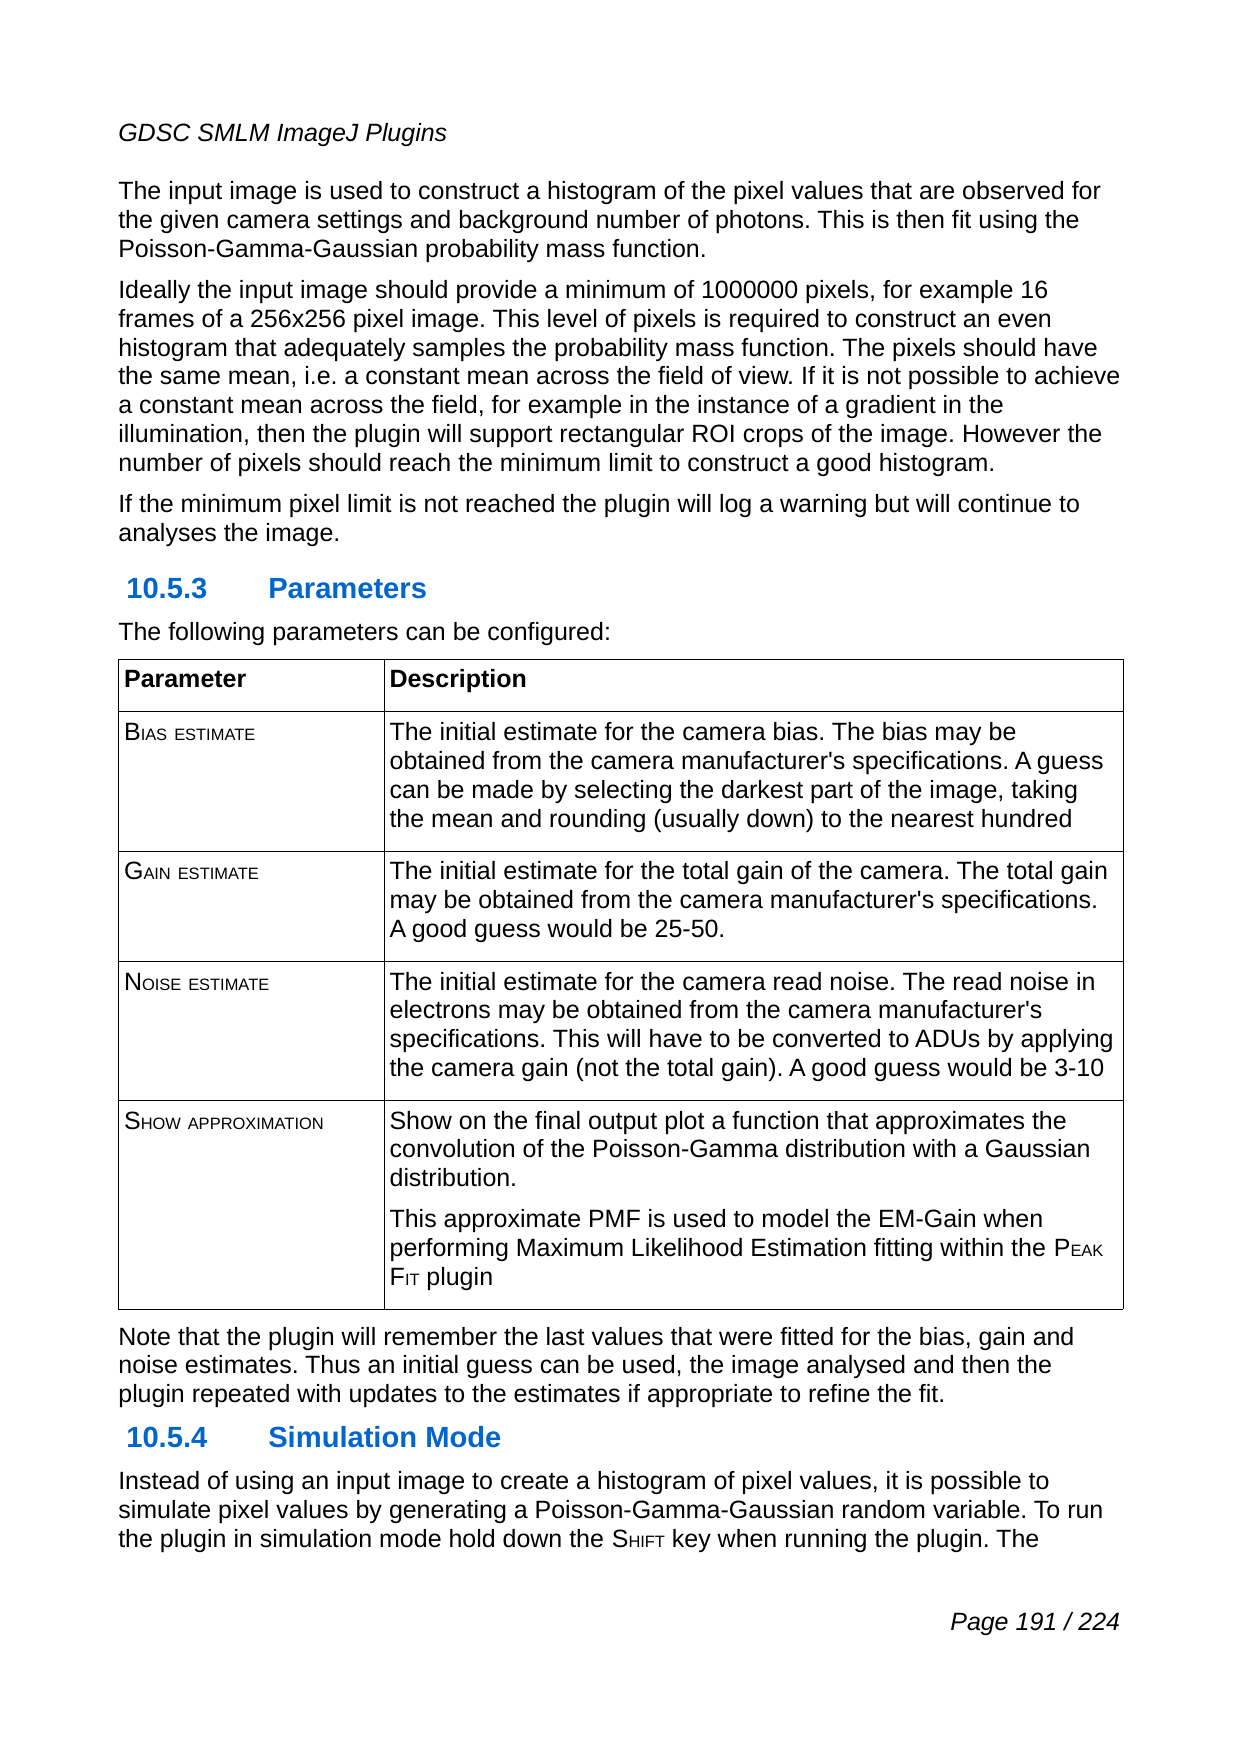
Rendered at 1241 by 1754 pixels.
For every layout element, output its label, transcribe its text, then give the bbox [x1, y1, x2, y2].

table_cell Show on the final output plot a function that approximates the convolution of the Poisson-Gamma distribution with a Gaussian distribution. This approximate PMF is used to model the EM-Gain when performing Maximum Likelihood Estimation fitting within the Peak Fit plugin [385, 1101, 1123, 1309]
subtitle Parameters [118, 571, 1122, 605]
table_cell Bias estimate [119, 712, 384, 851]
table_cell The initial estimate for the camera bias. The bias may be obtained from the camera manufacturer's specifications. A guess can be made by selecting the darkest part of the image, taking the mean and rounding (usually down) to the nearest hundred [385, 712, 1123, 851]
table_cell The initial estimate for the total gain of the camera. The total gain may be obtained from the camera manufacturer's specifications. A good guess would be 25-50. [385, 852, 1123, 961]
table_header Parameter [119, 660, 384, 711]
text Instead of using an input image to create a histogram of pixel values, it is possible to simulate pixel values by generating a Poisson-Gamma-Gaussian random variable. To run the plugin in simulation mode hold down the Shift key when running the plugin. The [118, 1466, 1122, 1552]
table_cell Show approximation [119, 1101, 384, 1309]
text Ideally the input image should provide a minimum of 1000000 pixels, for example 16 frames of a 256x256 pixel image. This level of pixels is required to construct an even histogram that adequately samples the probability mass function. The pixels should have the same mean, i.e. a constant mean across the field of view. If it is not possible to achieve a constant mean across the field, for example in the instance of a gradient in the illumination, then the plugin will support rectangular ROI crops of the image. However the number of pixels should reach the minimum limit to construct a good histogram. [118, 275, 1122, 476]
table_cell Noise estimate [119, 962, 384, 1100]
table_cell The initial estimate for the camera read noise. The read noise in electrons may be obtained from the camera manufacturer's specifications. This will have to be converted to ADUs by applying the camera gain (not the total gain). A good guess would be 3-10 [385, 962, 1123, 1100]
table_cell Gain estimate [119, 852, 384, 961]
text The following parameters can be configured: [118, 617, 1122, 646]
subtitle Simulation Mode [118, 1420, 1122, 1454]
text Note that the plugin will remember the last values that were fitted for the bias, gain and noise estimates. Thus an initial guess can be used, the image analysed and then the plugin repeated with updates to the estimates if appropriate to refine the fit. [118, 1321, 1122, 1408]
table_header Description [385, 660, 1123, 711]
text The input image is used to construct a histogram of the pixel values that are observed for the given camera settings and background number of photons. This is then fit using the Poisson-Gamma-Gaussian probability mass function. [118, 176, 1122, 263]
text If the minimum pixel limit is not reached the plugin will log a warning but will continue to analyses the image. [118, 489, 1122, 546]
